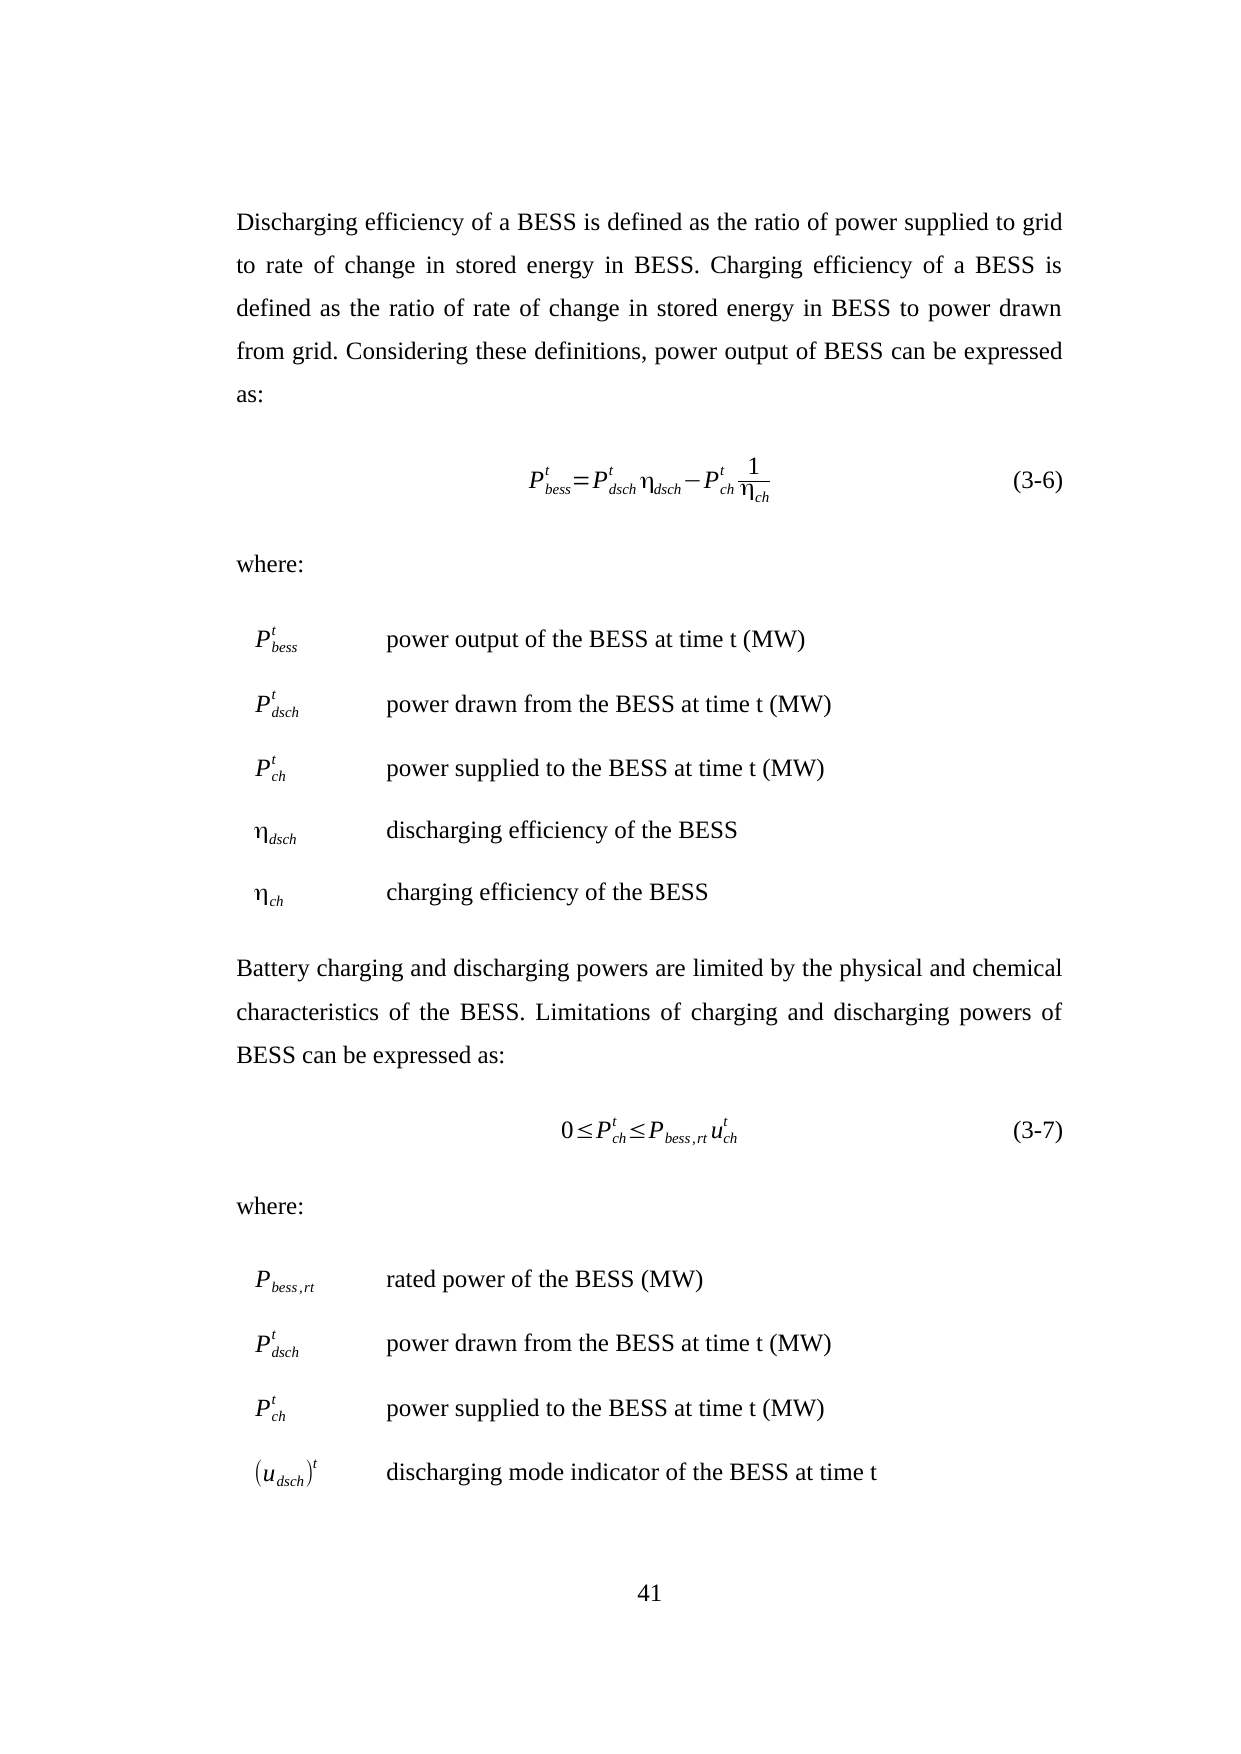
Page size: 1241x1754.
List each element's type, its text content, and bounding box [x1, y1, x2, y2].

text power output of the BESS at time t (MW) [236, 622, 1063, 657]
text (3-6) [236, 452, 1063, 505]
text discharging efficiency of the BESS [236, 815, 1063, 847]
text power supplied to the BESS at time t (MW) [236, 751, 1063, 786]
text Discharging efficiency of a BESS is defined as the ratio of power supplied to grid to rate of change in stored energy in BESS. Charging efficiency of a BESS is defined as the ratio of rate of change in stored energy in BESS to power drawn from grid. Considering these definitions, power output of BESS can be expressed as: [236, 207, 1063, 408]
text where: [236, 549, 1063, 578]
text discharging mode indicator of the BESS at time t [236, 1455, 1063, 1490]
text (3-7) [236, 1112, 1063, 1147]
text rated power of the BESS (MW) [236, 1264, 1063, 1296]
text power drawn from the BESS at time t (MW) [236, 686, 1063, 721]
text Battery charging and discharging powers are limited by the physical and chemical characteristics of the BESS. Limitations of charging and discharging powers of BESS can be expressed as: [236, 953, 1063, 1068]
text charging efficiency of the BESS [236, 877, 1063, 909]
text power drawn from the BESS at time t (MW) [236, 1326, 1063, 1361]
text power supplied to the BESS at time t (MW) [236, 1391, 1063, 1425]
text where: [236, 1191, 1063, 1220]
